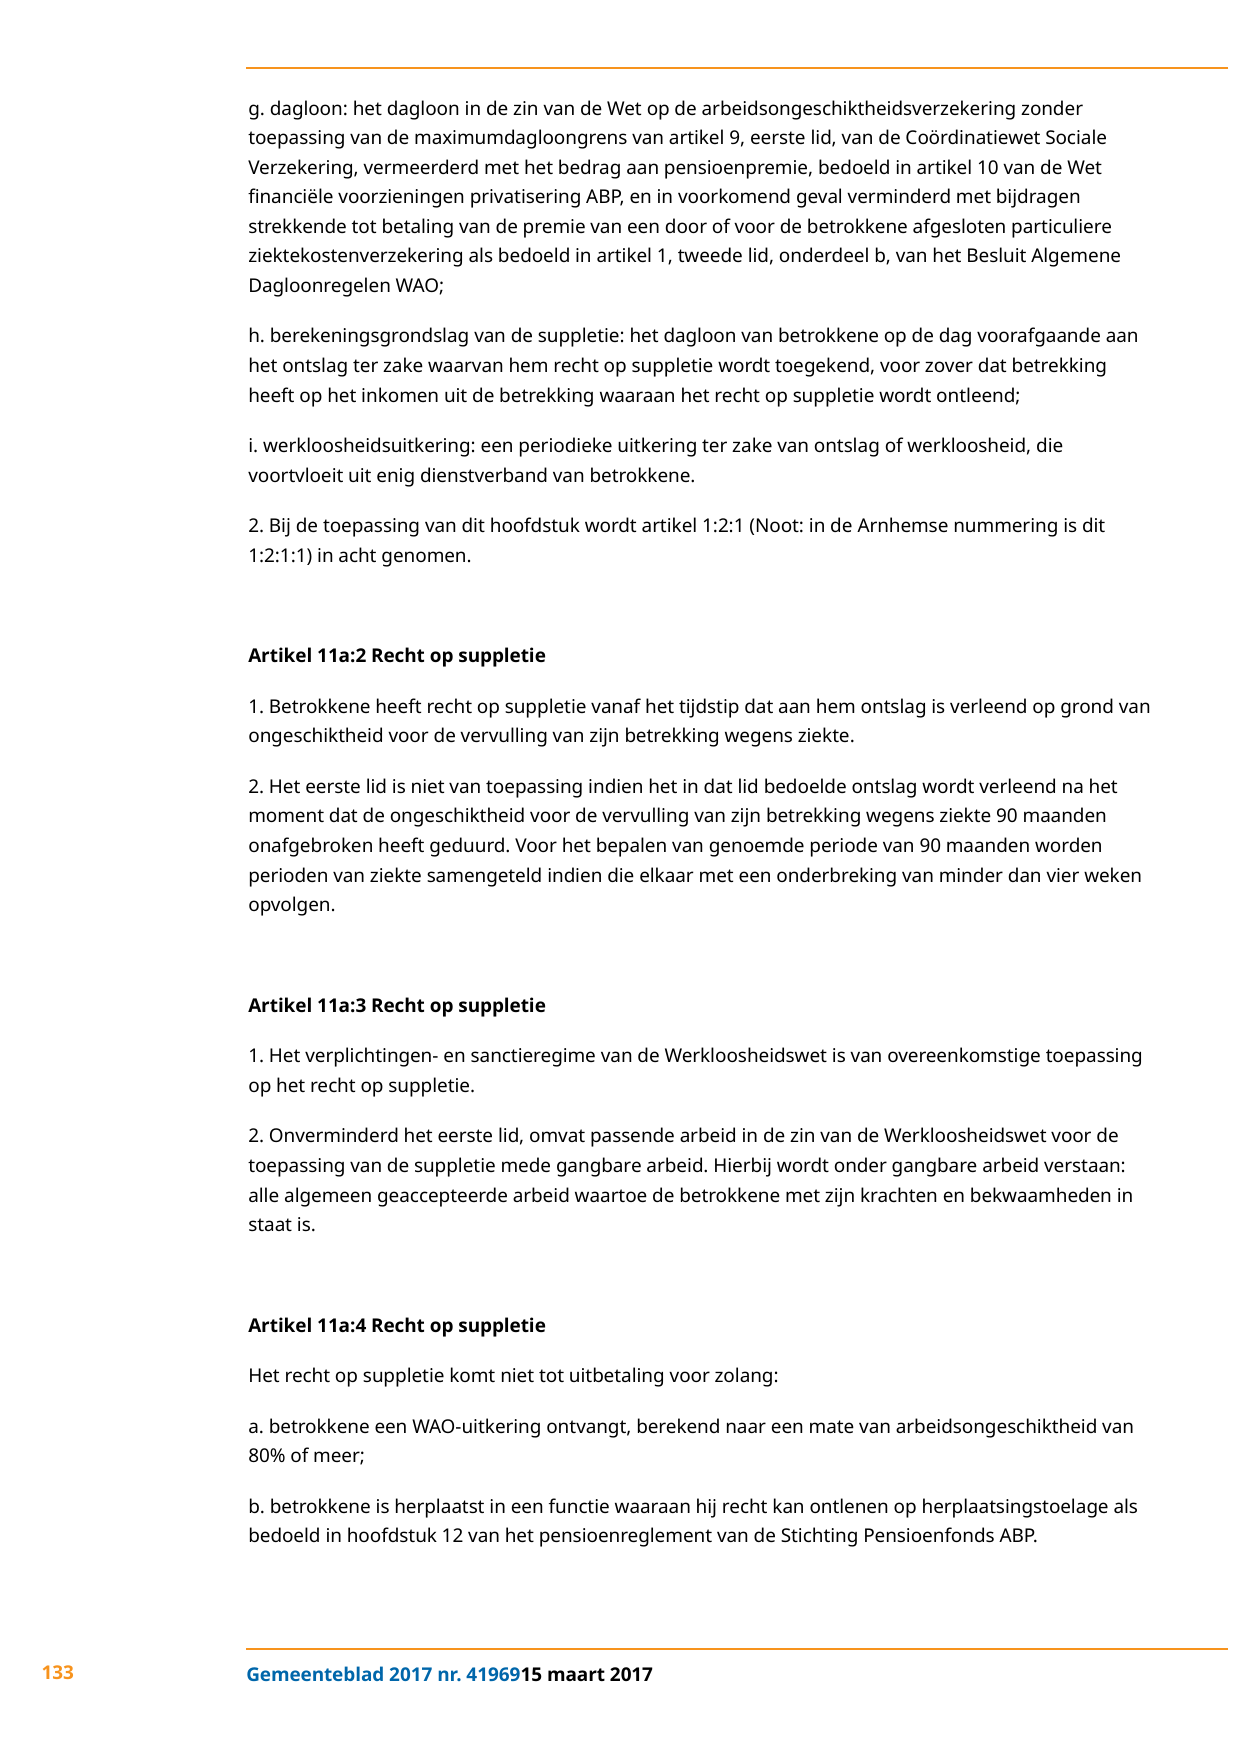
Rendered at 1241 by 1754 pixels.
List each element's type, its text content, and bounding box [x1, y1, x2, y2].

text Het recht op suppletie komt niet tot uitbetaling voor zolang: [248, 1363, 1152, 1388]
text 2. Het eerste lid is niet van toepassing indien het in dat lid bedoelde ontslag wordt verleend na het moment dat de ongeschiktheid voor de vervulling van zijn betrekking wegens ziekte 90 maanden onafgebroken heeft geduurd. Voor het bepalen van genoemde periode van 90 maanden worden perioden van ziekte samengeteld indien die elkaar met een onderbreking van minder dan vier weken opvolgen. [248, 773, 1152, 917]
text b. betrokkene is herplaatst in een functie waaraan hij recht kan ontlenen op herplaatsingstoelage als bedoeld in hoofdstuk 12 van het pensioenreglement van de Stichting Pensioenfonds ABP. [248, 1493, 1152, 1548]
text i. werkloosheidsuitkering: een periodieke uitkering ter zake van ontslag of werkloosheid, die voortvloeit uit enig dienstverband van betrokkene. [248, 432, 1152, 488]
text 1. Het verplichtingen- en sanctieregime van de Werkloosheidswet is van overeenkomstige toepassing op het recht op suppletie. [248, 1043, 1152, 1098]
text g. dagloon: het dagloon in de zin van de Wet op de arbeidsongeschiktheidsverzekering zonder toepassing van de maximumdagloongrens van artikel 9, eerste lid, van de Coördinatiewet Sociale Verzekering, vermeerderd met het bedrag aan pensioenpremie, bedoeld in artikel 10 van de Wet financiële voorzieningen privatisering ABP, en in voorkomend geval verminderd met bijdragen strekkende tot betaling van de premie van een door of voor de betrokkene afgesloten particuliere ziektekostenverzekering als bedoeld in artikel 1, tweede lid, onderdeel b, van het Besluit Algemene Dagloonregelen WAO; [248, 95, 1152, 298]
text h. berekeningsgrondslag van de suppletie: het dagloon van betrokkene op de dag voorafgaande aan het ontslag ter zake waarvan hem recht op suppletie wordt toegekend, voor zover dat betrekking heeft op het inkomen uit de betrekking waaraan het recht op suppletie wordt ontleend; [248, 323, 1152, 408]
text Artikel 11a:4 Recht op suppletie [248, 1312, 1152, 1338]
text Artikel 11a:3 Recht op suppletie [248, 992, 1152, 1018]
text 1. Betrokkene heeft recht op suppletie vanaf het tijdstip dat aan hem ontslag is verleend op grond van ongeschiktheid voor de vervulling van zijn betrekking wegens ziekte. [248, 693, 1152, 748]
text a. betrokkene een WAO-uitkering ontvangt, berekend naar een mate van arbeidsongeschiktheid van 80% of meer; [248, 1413, 1152, 1468]
text Artikel 11a:2 Recht op suppletie [248, 643, 1152, 668]
text 2. Onverminderd het eerste lid, omvat passende arbeid in de zin van de Werkloosheidswet voor de toepassing van de suppletie mede gangbare arbeid. Hierbij wordt onder gangbare arbeid verstaan: alle algemeen geaccepteerde arbeid waartoe de betrokkene met zijn krachten en bekwaamheden in staat is. [248, 1123, 1152, 1237]
text 2. Bij de toepassing van dit hoofdstuk wordt artikel 1:2:1 (Noot: in de Arnhemse nummering is dit 1:2:1:1) in acht genomen. [248, 512, 1152, 568]
picture [41, 47, 231, 172]
